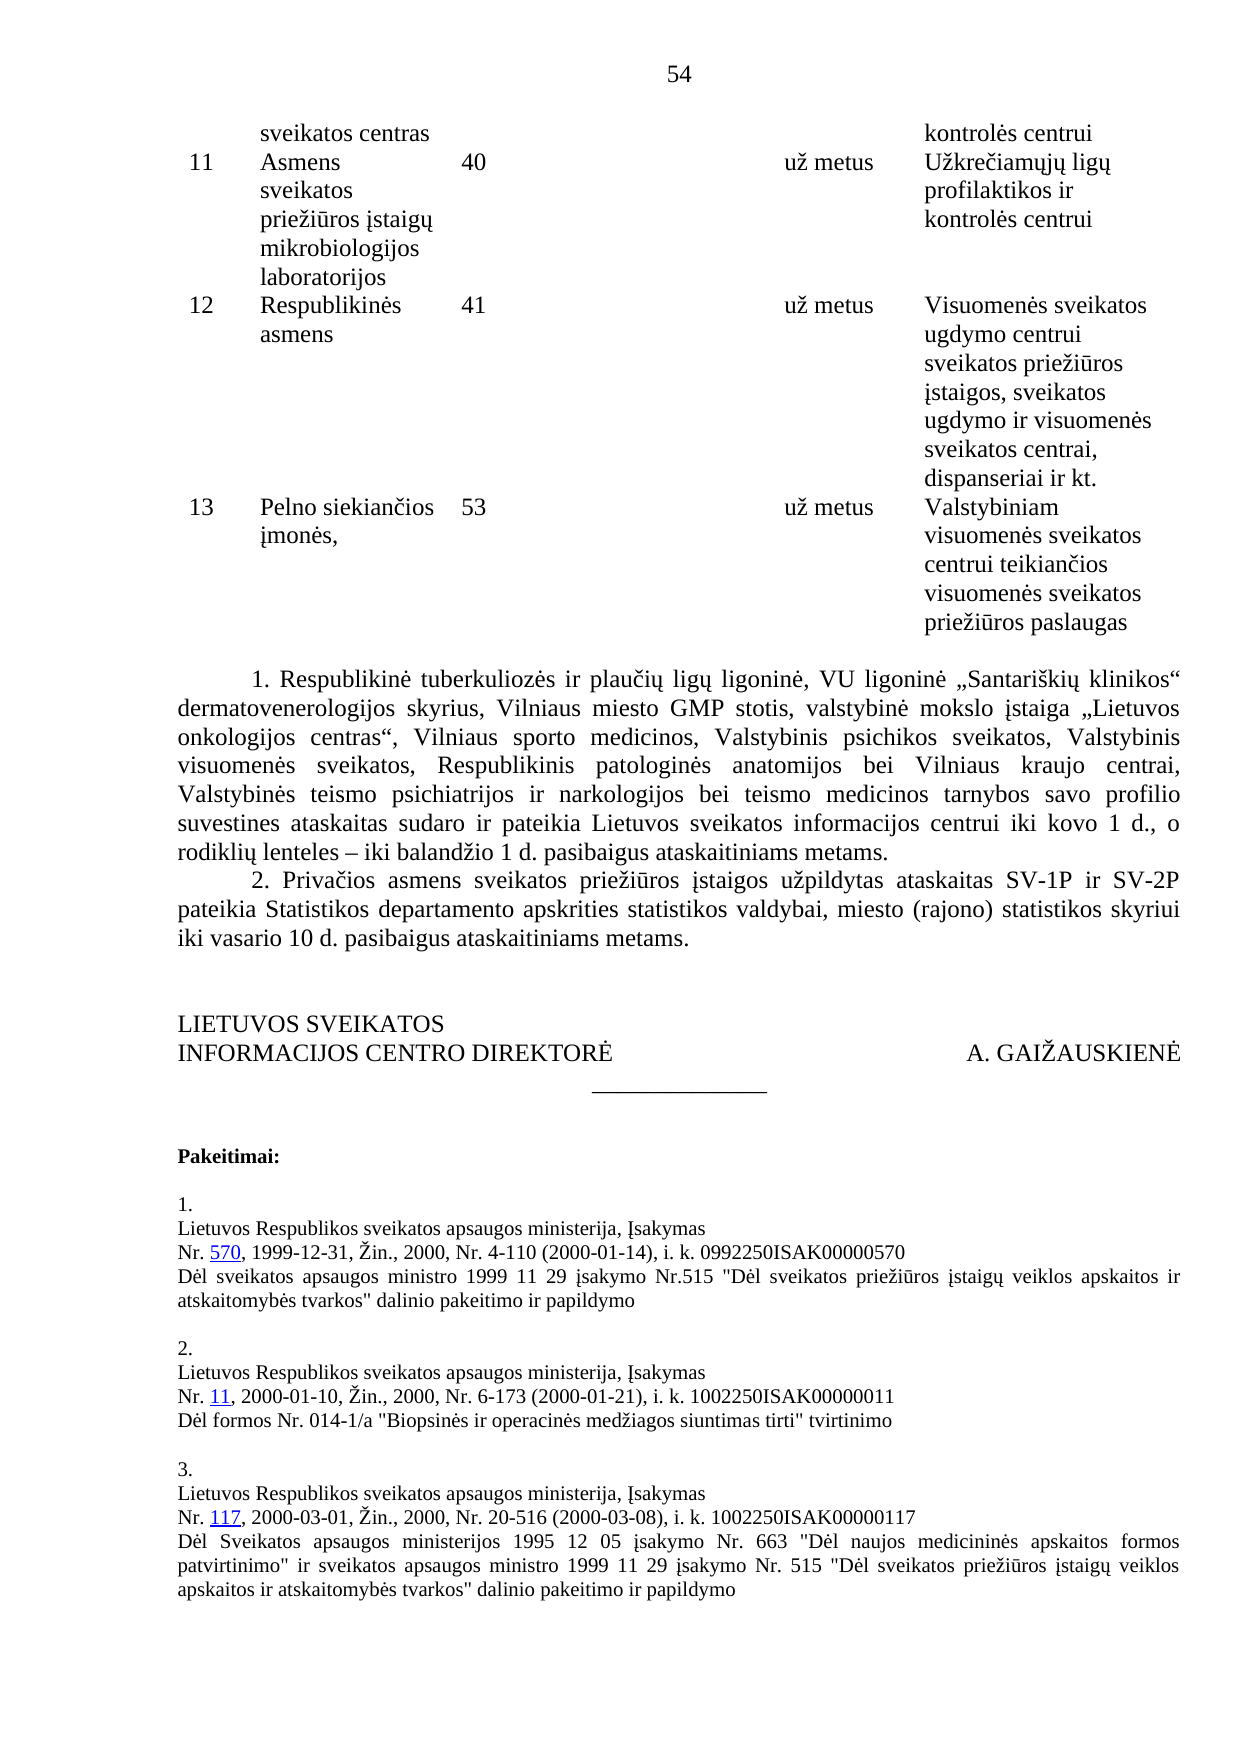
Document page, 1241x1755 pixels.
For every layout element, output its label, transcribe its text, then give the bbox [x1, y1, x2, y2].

text 1. Respublikinė tuberkuliozės ir plaučių ligų ligoninė, VU ligoninė „Santariškių klinikos“ dermatovenerologijos skyrius, Vilniaus miesto GMP stotis, valstybinė mokslo įstaiga „Lietuvos onkologijos centras“, Vilniaus sporto medicinos, Valstybinis psichikos sveikatos, Valstybinis visuomenės sveikatos, Respublikinis patologinės anatomijos bei Vilniaus kraujo centrai, Valstybinės teismo psichiatrijos ir narkologijos bei teismo medicinos tarnybos savo profilio suvestines ataskaitas sudaro ir pateikia Lietuvos sveikatos informacijos centrui iki kovo 1 d., o rodiklių lenteles – iki balandžio 1 d. pasibaigus ataskaitiniams metams. [177, 664, 1181, 866]
table_cell [450, 118, 773, 147]
table_cell Valstybiniam visuomenės sveikatos centrui teikiančios visuomenės sveikatos priežiūros paslaugas [913, 492, 1180, 636]
table_cell už metus [773, 291, 913, 492]
table_cell už metus [773, 492, 913, 636]
table_cell sveikatos centras [249, 118, 450, 147]
text Nr. 117, 2000-03-01, Žin., 2000, Nr. 20-516 (2000-03-08), i. k. 1002250ISAK00000117 [177, 1505, 1181, 1529]
text 3. [177, 1457, 1181, 1481]
table_cell Užkrečiamųjų ligų profilaktikos ir kontrolės centrui [913, 147, 1180, 291]
table_cell 12 [177, 291, 248, 492]
text ______________ [177, 1067, 1181, 1096]
text Dėl formos Nr. 014-1/a "Biopsinės ir operacinės medžiagos siuntimas tirti" tvirtinimo [177, 1408, 1181, 1432]
table_cell 40 [450, 147, 773, 291]
text Lietuvos Respublikos sveikatos apsaugos ministerija, Įsakymas [177, 1481, 1181, 1505]
text Lietuvos Respublikos sveikatos apsaugos ministerija, Įsakymas [177, 1216, 1181, 1240]
table_cell kontrolės centrui [913, 118, 1180, 147]
table_cell Pelno siekiančios įmonės, [249, 492, 450, 636]
table_cell Asmens sveikatos priežiūros įstaigų mikrobiologijos laboratorijos [249, 147, 450, 291]
text Lietuvos Respublikos sveikatos apsaugos ministerija, Įsakymas [177, 1360, 1181, 1384]
text LIETUVOS SVEIKATOS [177, 1009, 1181, 1038]
table_cell Visuomenės sveikatos ugdymo centrui sveikatos priežiūros įstaigos, sveikatos ugdymo ir visuomenės sveikatos centrai, dispanseriai ir kt. [913, 291, 1180, 492]
text Dėl sveikatos apsaugos ministro 1999 11 29 įsakymo Nr.515 "Dėl sveikatos priežiūros įstaigų veiklos apskaitos ir atskaitomybės tvarkos" dalinio pakeitimo ir papildymo [177, 1264, 1181, 1312]
table_cell Respublikinės asmens [249, 291, 450, 492]
table_cell 11 [177, 147, 248, 291]
table_cell [773, 118, 913, 147]
text 1. [177, 1192, 1181, 1216]
table_cell [177, 118, 248, 147]
table_cell už metus [773, 147, 913, 291]
text Dėl Sveikatos apsaugos ministerijos 1995 12 05 įsakymo Nr. 663 "Dėl naujos medicininės apskaitos formos patvirtinimo" ir sveikatos apsaugos ministro 1999 11 29 įsakymo Nr. 515 "Dėl sveikatos priežiūros įstaigų veiklos apskaitos ir atskaitomybės tvarkos" dalinio pakeitimo ir papildymo [177, 1529, 1181, 1601]
text Nr. 11, 2000-01-10, Žin., 2000, Nr. 6-173 (2000-01-21), i. k. 1002250ISAK00000011 [177, 1384, 1181, 1408]
text 2. Privačios asmens sveikatos priežiūros įstaigos užpildytas ataskaitas SV-1P ir SV-2P pateikia Statistikos departamento apskrities statistikos valdybai, miesto (rajono) statistikos skyriui iki vasario 10 d. pasibaigus ataskaitiniams metams. [177, 866, 1181, 952]
table_cell 53 [450, 492, 773, 636]
text 2. [177, 1336, 1181, 1360]
table_cell 41 [450, 291, 773, 492]
text INFORMACIJOS CENTRO DIREKTORĖ A. GAIŽAUSKIENĖ [177, 1038, 1181, 1067]
table_cell 13 [177, 492, 248, 636]
text Nr. 570, 1999-12-31, Žin., 2000, Nr. 4-110 (2000-01-14), i. k. 0992250ISAK00000570 [177, 1240, 1181, 1264]
text Pakeitimai: [177, 1144, 1181, 1168]
